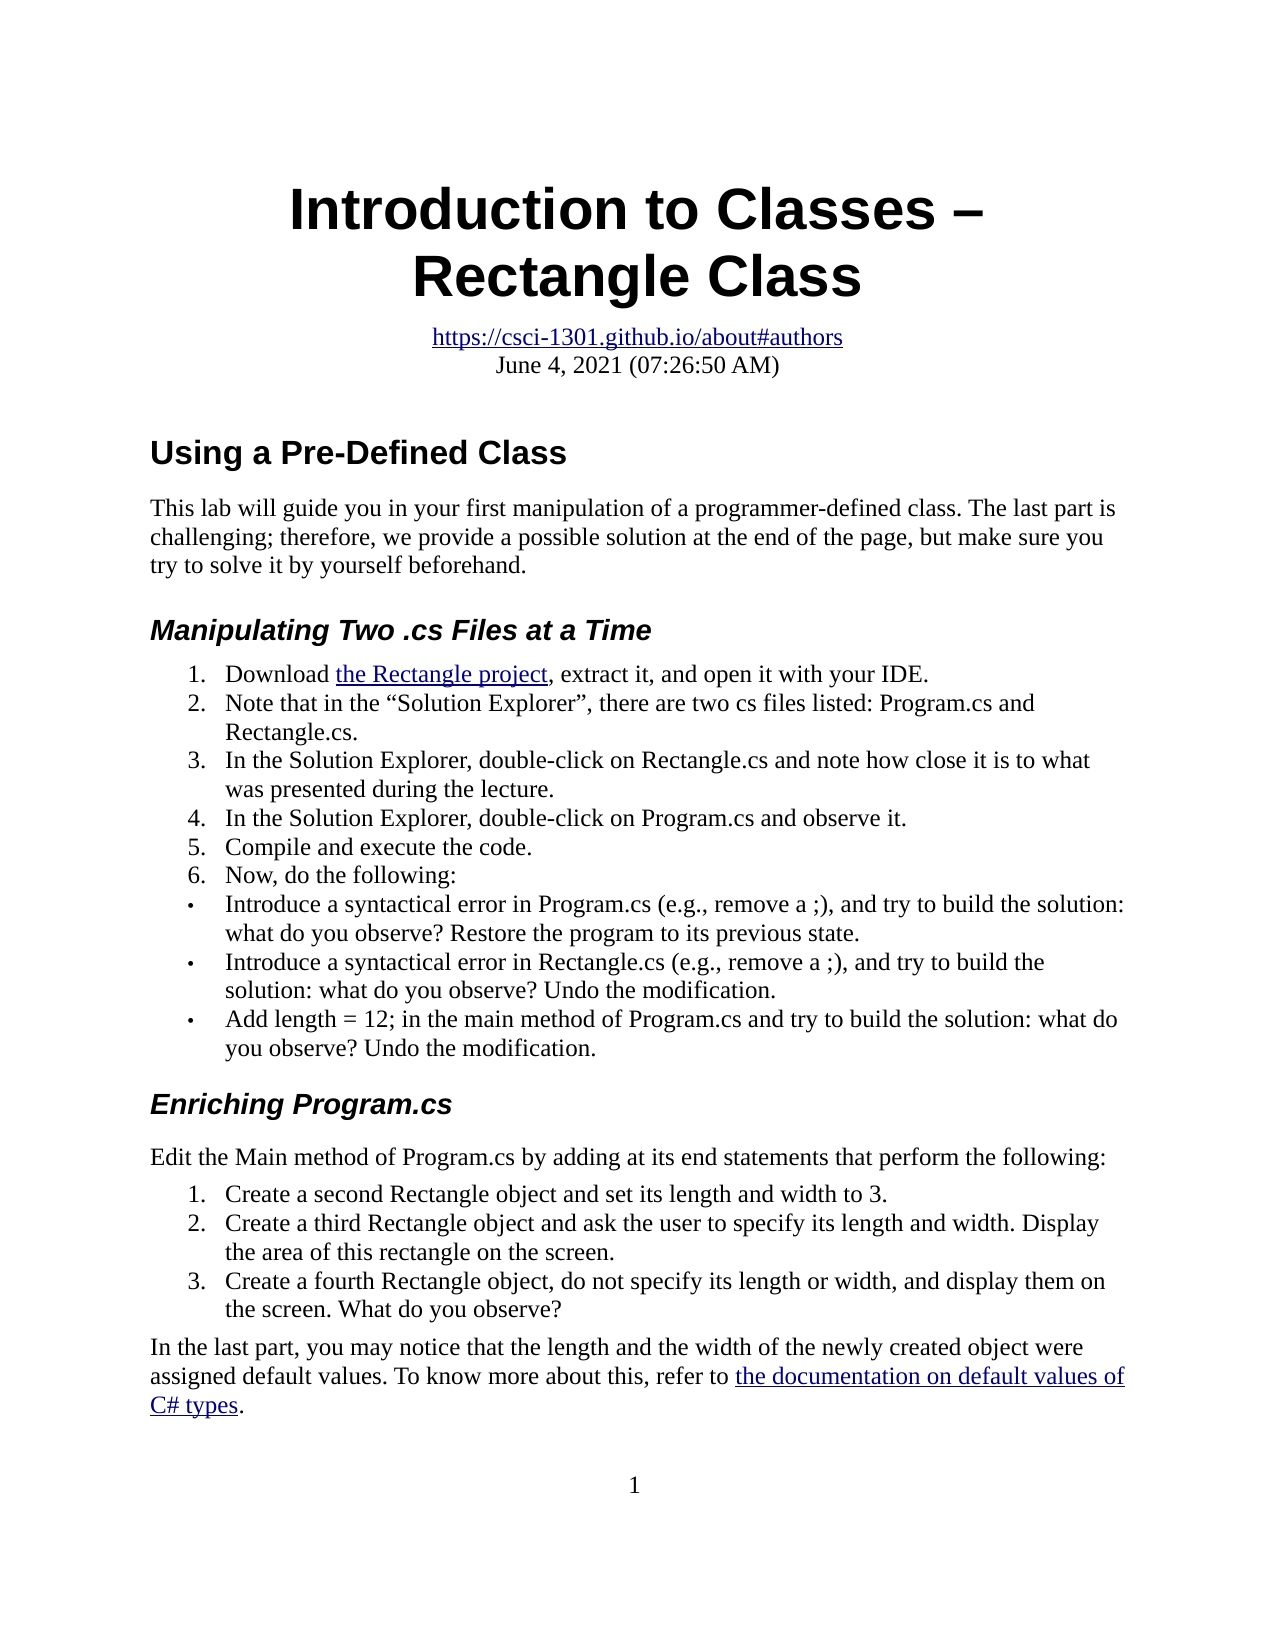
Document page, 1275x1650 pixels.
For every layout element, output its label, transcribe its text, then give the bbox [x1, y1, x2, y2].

list Introduce a syntactical error in Rectangle.cs (e.g., remove a ;), and try to build the solution: what do you observe? Undo the modification. [187, 947, 1125, 1004]
text https://csci-1301.github.io/about#authors [150, 322, 1125, 350]
subtitle Manipulating Two .cs Files at a Time [150, 613, 1125, 647]
subtitle Using a Pre-Defined Class [150, 433, 1125, 472]
list Create a fourth Rectangle object, do not specify its length or width, and display them on the screen. What do you observe? [187, 1266, 1125, 1323]
list Introduce a syntactical error in Program.cs (e.g., remove a ;), and try to build the solution: what do you observe? Restore the program to its previous state. [187, 889, 1125, 947]
title Introduction to Classes – Rectangle Class [150, 175, 1125, 309]
list Now, do the following: [187, 861, 1125, 889]
list Download the Rectangle project, extract it, and open it with your IDE. [187, 659, 1125, 688]
text Edit the Main method of Program.cs by adding at its end statements that perform the following: [150, 1142, 1125, 1171]
text This lab will guide you in your first manipulation of a programmer-defined class. The last part is challenging; therefore, we provide a possible solution at the end of the page, but make sure you try to solve it by yourself beforehand. [150, 493, 1125, 579]
list Compile and execute the code. [187, 832, 1125, 861]
list Add length = 12; in the main method of Program.cs and try to build the solution: what do you observe? Undo the modification. [187, 1004, 1125, 1062]
subtitle Enriching Program.cs [150, 1087, 1125, 1120]
list In the Solution Explorer, double-click on Program.cs and observe it. [187, 803, 1125, 832]
text June 4, 2021 (07:26:50 AM) [150, 350, 1125, 379]
list Note that in the “Solution Explorer”, there are two cs files listed: Program.cs and Rectangle.cs. [187, 688, 1125, 746]
list In the Solution Explorer, double-click on Rectangle.cs and note how close it is to what was presented during the lecture. [187, 746, 1125, 803]
list Create a second Rectangle object and set its length and width to 3. [187, 1179, 1125, 1208]
list Create a third Rectangle object and ask the user to specify its length and width. Display the area of this rectangle on the screen. [187, 1208, 1125, 1266]
text In the last part, you may notice that the length and the width of the newly created object were assigned default values. To know more about this, refer to the documentation on default values of C# types. [150, 1332, 1125, 1418]
